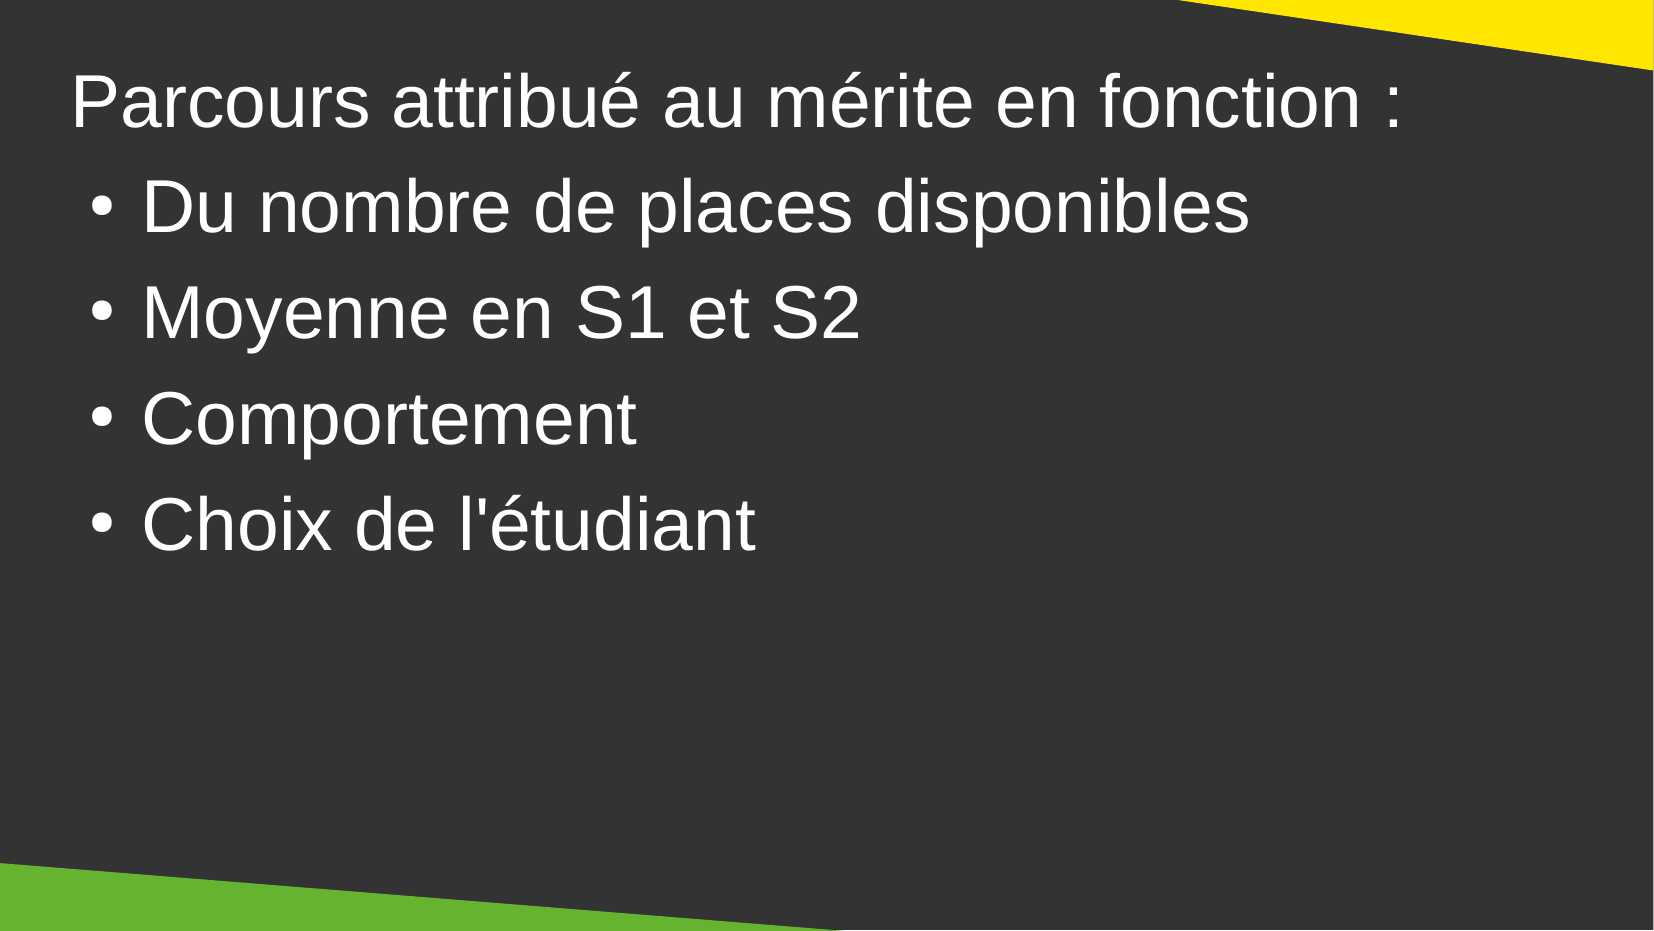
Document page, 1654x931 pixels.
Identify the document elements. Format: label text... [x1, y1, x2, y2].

text_box [1177, 0, 1654, 71]
list Parcours attribué au mérite en fonction : Du nombre de places disponibles Moyenne en S1 et S2 Comportement Choix de l'étudiant [70, 59, 1595, 650]
text_box [0, 863, 846, 931]
